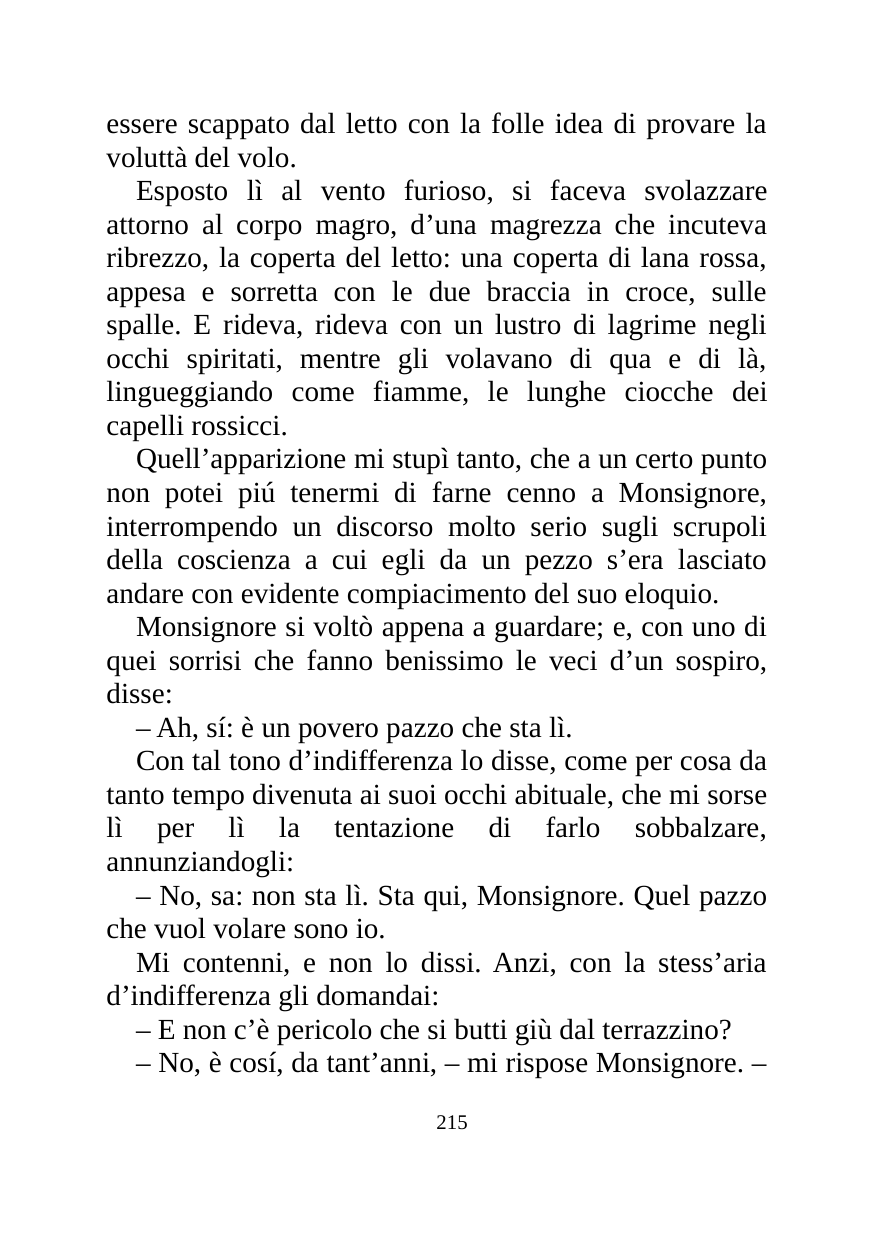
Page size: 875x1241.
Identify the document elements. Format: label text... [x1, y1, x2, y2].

text – Ah, sí: è un povero pazzo che sta lì. [106, 710, 768, 743]
text – No, è cosí, da tant’anni, – mi rispose Monsignore. – [106, 1045, 768, 1079]
text Quell’apparizione mi stupì tanto, che a un certo punto non potei piú tenermi di farne cenno a Monsignore, interrompendo un discorso molto serio sugli scrupoli della coscienza a cui egli da un pezzo s’era lasciato andare con evidente compiacimento del suo eloquio. [106, 442, 768, 609]
text Mi contenni, e non lo dissi. Anzi, con la stess’aria d’indifferenza gli domandai: [106, 945, 768, 1012]
text Esposto lì al vento furioso, si faceva svolazzare attorno al corpo magro, d’una magrezza che incuteva ribrezzo, la coperta del letto: una coperta di lana rossa, appesa e sorretta con le due braccia in croce, sulle spalle. E rideva, rideva con un lustro di lagrime negli occhi spiritati, mentre gli volavano di qua e di là, lingueggiando come fiamme, le lunghe ciocche dei capelli rossicci. [106, 173, 768, 442]
text – No, sa: non sta lì. Sta qui, Monsignore. Quel pazzo che vuol volare sono io. [106, 878, 768, 945]
text Con tal tono d’indifferenza lo disse, come per cosa da tanto tempo divenuta ai suoi occhi abituale, che mi sorse lì per lì la tentazione di farlo sobbalzare, annunziandogli: [106, 743, 768, 878]
text Monsignore si voltò appena a guardare; e, con uno di quei sorrisi che fanno benissimo le veci d’un sospiro, disse: [106, 609, 768, 710]
text – E non c’è pericolo che si butti giù dal terrazzino? [106, 1012, 768, 1045]
text essere scappato dal letto con la folle idea di provare la voluttà del volo. [106, 106, 768, 173]
